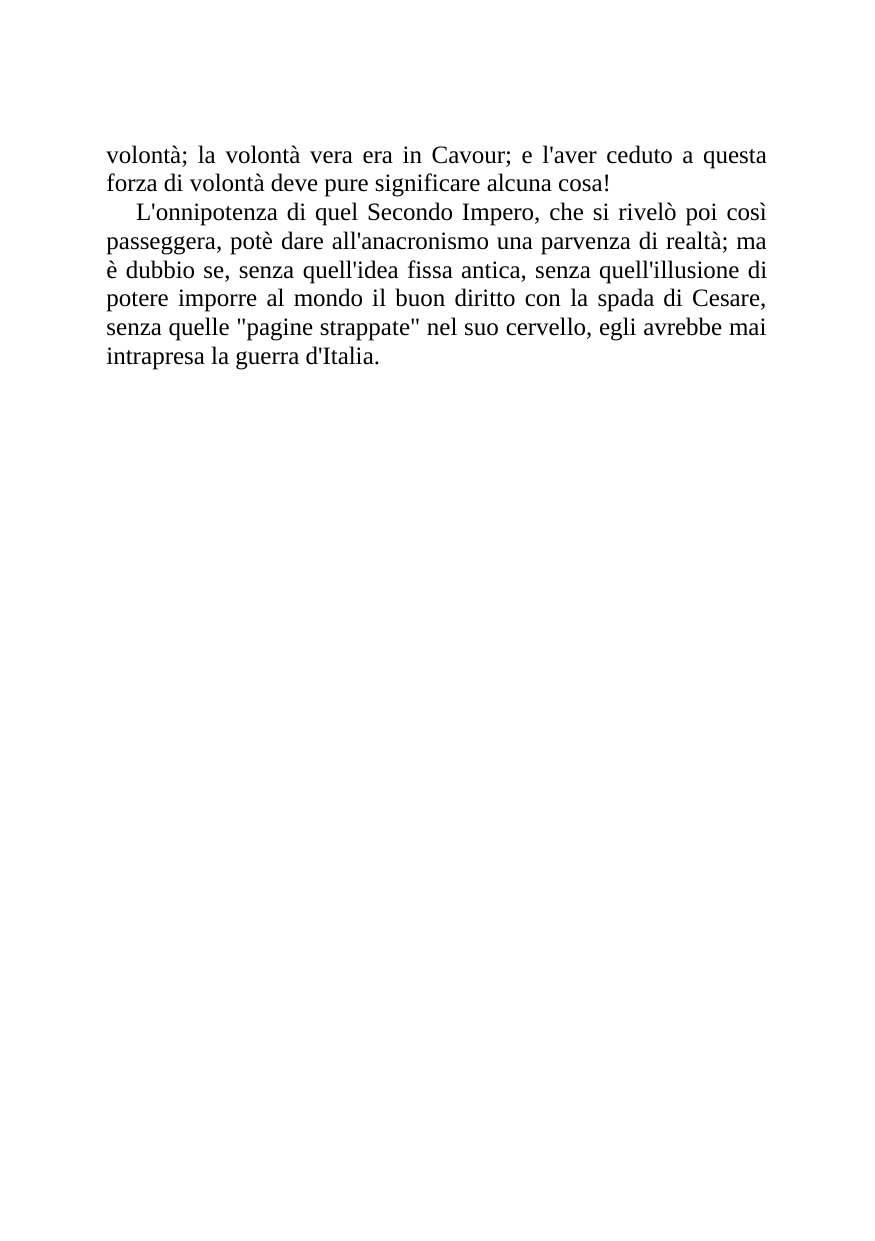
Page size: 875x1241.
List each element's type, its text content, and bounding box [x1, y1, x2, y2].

text L'onnipotenza di quel Secondo Impero, che si rivelò poi così passeggera, potè dare all'anacronismo una parvenza di realtà; ma è dubbio se, senza quell'idea fissa antica, senza quell'illusione di potere imporre al mondo il buon diritto con la spada di Cesare, senza quelle "pagine strappate" nel suo cervello, egli avrebbe mai intrapresa la guerra d'Italia. [106, 197, 768, 370]
text volontà; la volontà vera era in Cavour; e l'aver ceduto a questa forza di volontà deve pure significare alcuna cosa! [106, 140, 768, 197]
